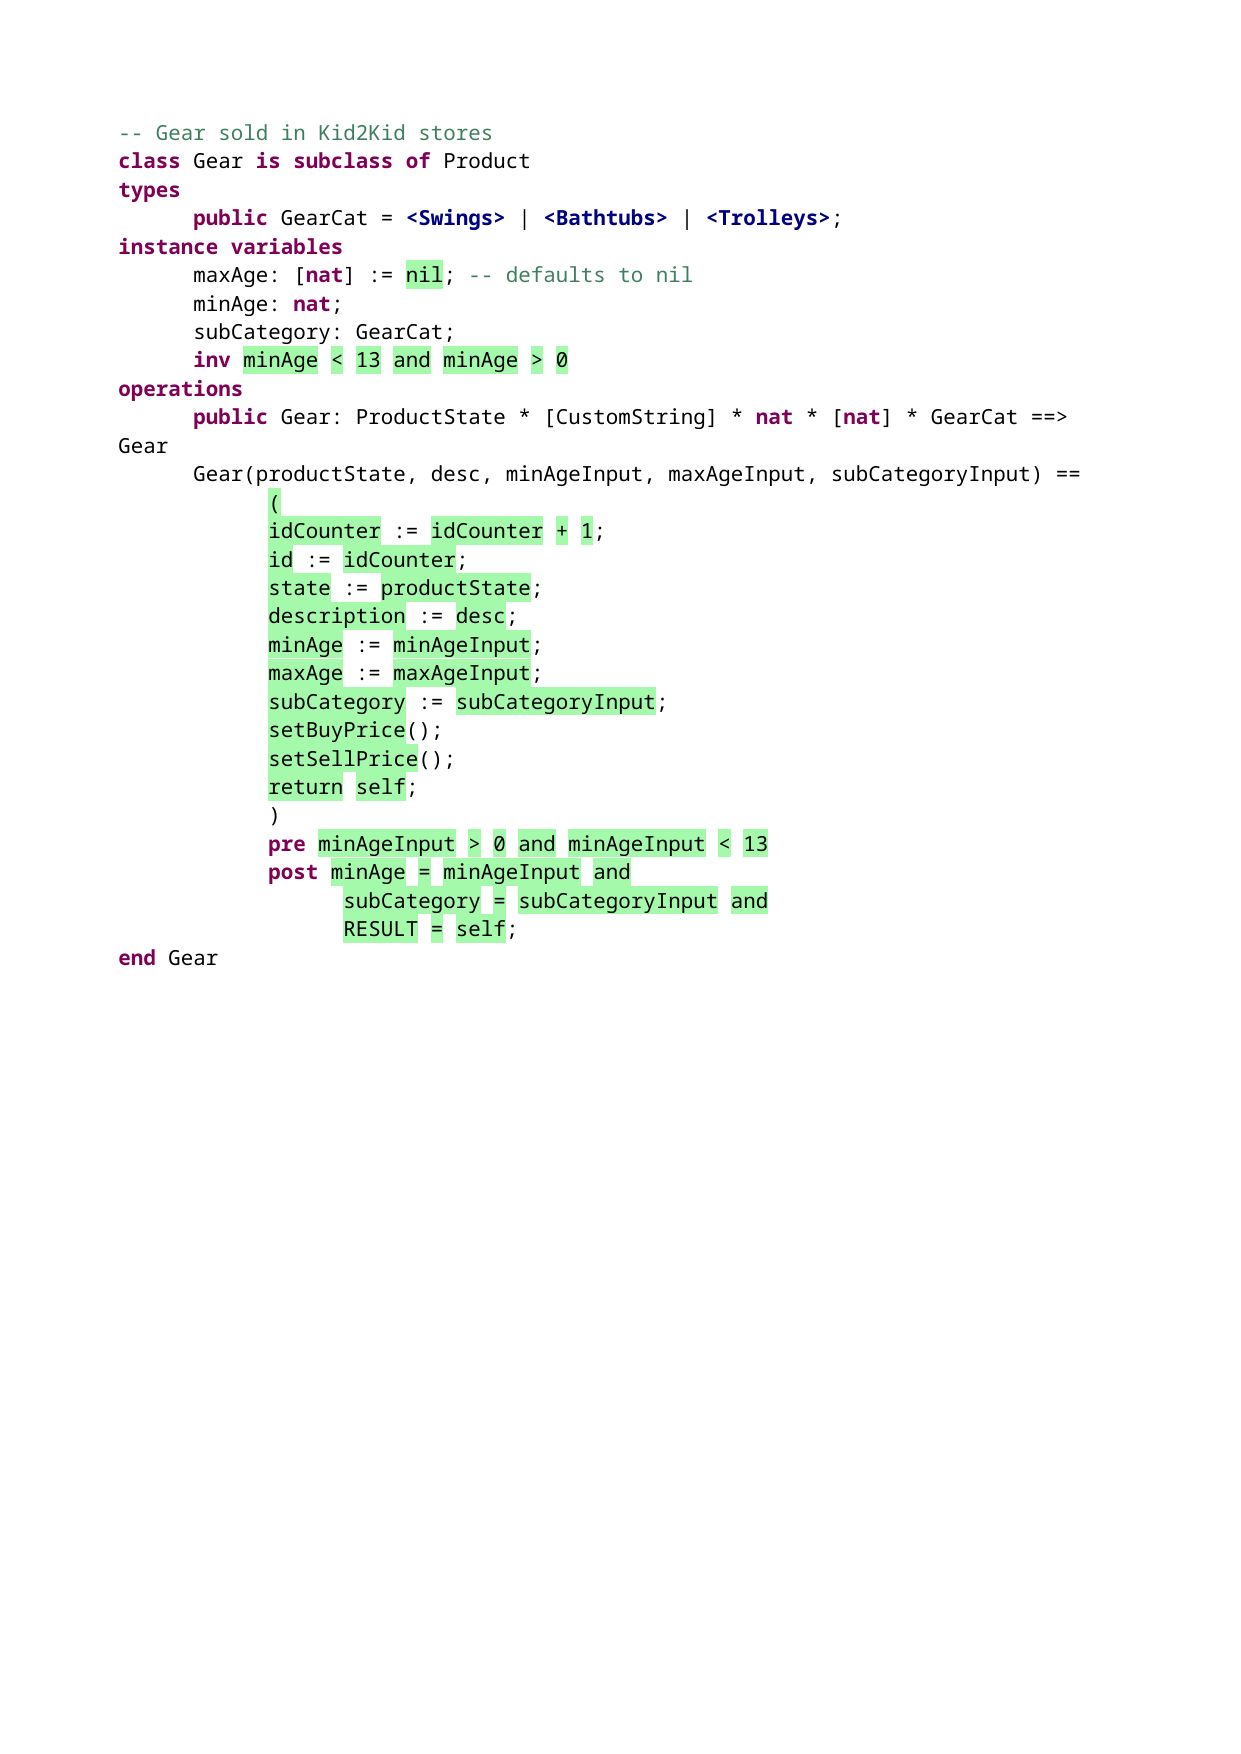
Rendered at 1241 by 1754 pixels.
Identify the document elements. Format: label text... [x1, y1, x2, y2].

text public GearCat = <Swings> | <Bathtubs> | <Trolleys>; [118, 203, 1122, 232]
text subCategory: GearCat; [118, 317, 1122, 346]
text end Gear [118, 943, 1122, 971]
text -- Gear sold in Kid2Kid stores [118, 118, 1122, 147]
text maxAge := maxAgeInput; [118, 658, 1122, 687]
text description := desc; [118, 602, 1122, 630]
text minAge := minAgeInput; [118, 630, 1122, 658]
text RESULT = self; [118, 914, 1122, 943]
text return self; [118, 772, 1122, 801]
text idCounter := idCounter + 1; [118, 516, 1122, 545]
text operations [118, 374, 1122, 402]
text subCategory := subCategoryInput; [118, 687, 1122, 715]
text pre minAgeInput > 0 and minAgeInput < 13 [118, 829, 1122, 857]
text ) [118, 801, 1122, 829]
text subCategory = subCategoryInput and [118, 886, 1122, 914]
text maxAge: [nat] := nil; -- defaults to nil [118, 260, 1122, 289]
text setSellPrice(); [118, 744, 1122, 772]
text inv minAge < 13 and minAge > 0 [118, 346, 1122, 374]
text public Gear: ProductState * [CustomString] * nat * [nat] * GearCat ==> Gear [118, 402, 1122, 459]
text types [118, 175, 1122, 203]
text id := idCounter; [118, 545, 1122, 573]
text minAge: nat; [118, 289, 1122, 317]
text ( [118, 488, 1122, 516]
text Gear(productState, desc, minAgeInput, maxAgeInput, subCategoryInput) == [118, 459, 1122, 488]
text setBuyPrice(); [118, 715, 1122, 744]
text class Gear is subclass of Product [118, 147, 1122, 175]
text post minAge = minAgeInput and [118, 857, 1122, 886]
text state := productState; [118, 573, 1122, 602]
text instance variables [118, 232, 1122, 260]
